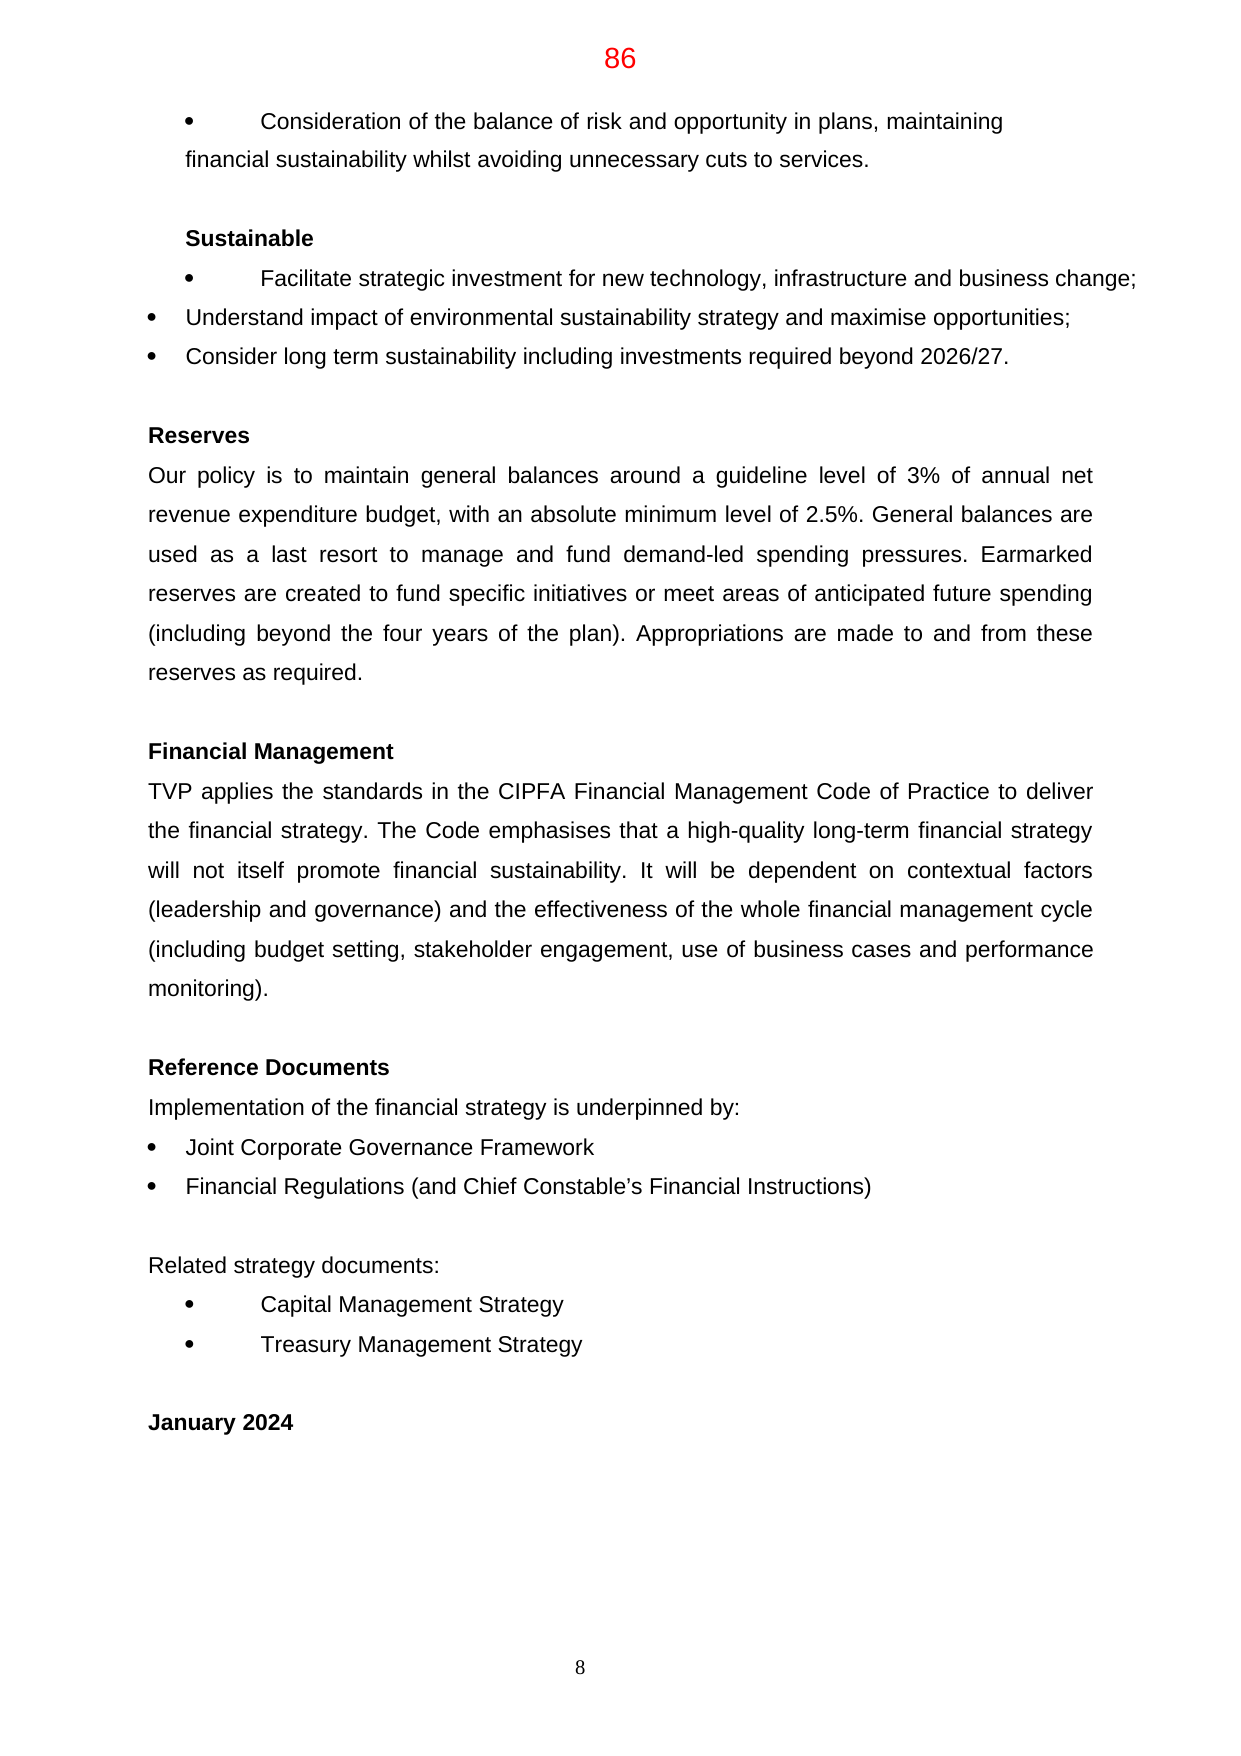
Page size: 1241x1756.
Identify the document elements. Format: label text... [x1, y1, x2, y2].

list Capital Management Strategy [185, 1291, 1230, 1317]
list Joint Corporate Governance Framework [148, 1133, 1230, 1160]
text Reserves [148, 422, 1230, 448]
text Reference Documents [148, 1054, 1230, 1080]
text TVP applies the standards in the CIPFA Financial Management Code of Practice to deliver the financial strategy. The Code emphasises that a high-quality long-term financial strategy will not itself promote financial sustainability. It will be dependent on contextual factors (leadership and governance) and the effectiveness of the whole financial management cycle (including budget setting, stakeholder engagement, use of business cases and performance monitoring). [148, 778, 1093, 1002]
text January 2024 [148, 1409, 1230, 1436]
list Understand impact of environmental sustainability strategy and maximise opportunities; [148, 304, 1230, 330]
text Sustainable [185, 225, 1230, 251]
text Implementation of the financial strategy is underpinned by: [148, 1094, 1230, 1120]
list Treasury Management Strategy [185, 1331, 1230, 1357]
text Financial Management [148, 738, 1230, 764]
list Consider long term sustainability including investments required beyond 2026/27. [148, 343, 1230, 370]
text Related strategy documents: [148, 1252, 1230, 1278]
list Consideration of the balance of risk and opportunity in plans, maintaining financial sustainability whilst avoiding unnecessary cuts to services. [185, 108, 1093, 173]
text Our policy is to maintain general balances around a guideline level of 3% of annual net revenue expenditure budget, with an absolute minimum level of 2.5%. General balances are used as a last resort to manage and fund demand-led spending pressures. Earmarked reserves are created to fund specific initiatives or meet areas of anticipated future spending (including beyond the four years of the plan). Appropriations are made to and from these reserves as required. [148, 462, 1094, 686]
list Financial Regulations (and Chief Constable’s Financial Instructions) [148, 1173, 1230, 1199]
list Facilitate strategic investment for new technology, infrastructure and business change; [185, 265, 1230, 291]
